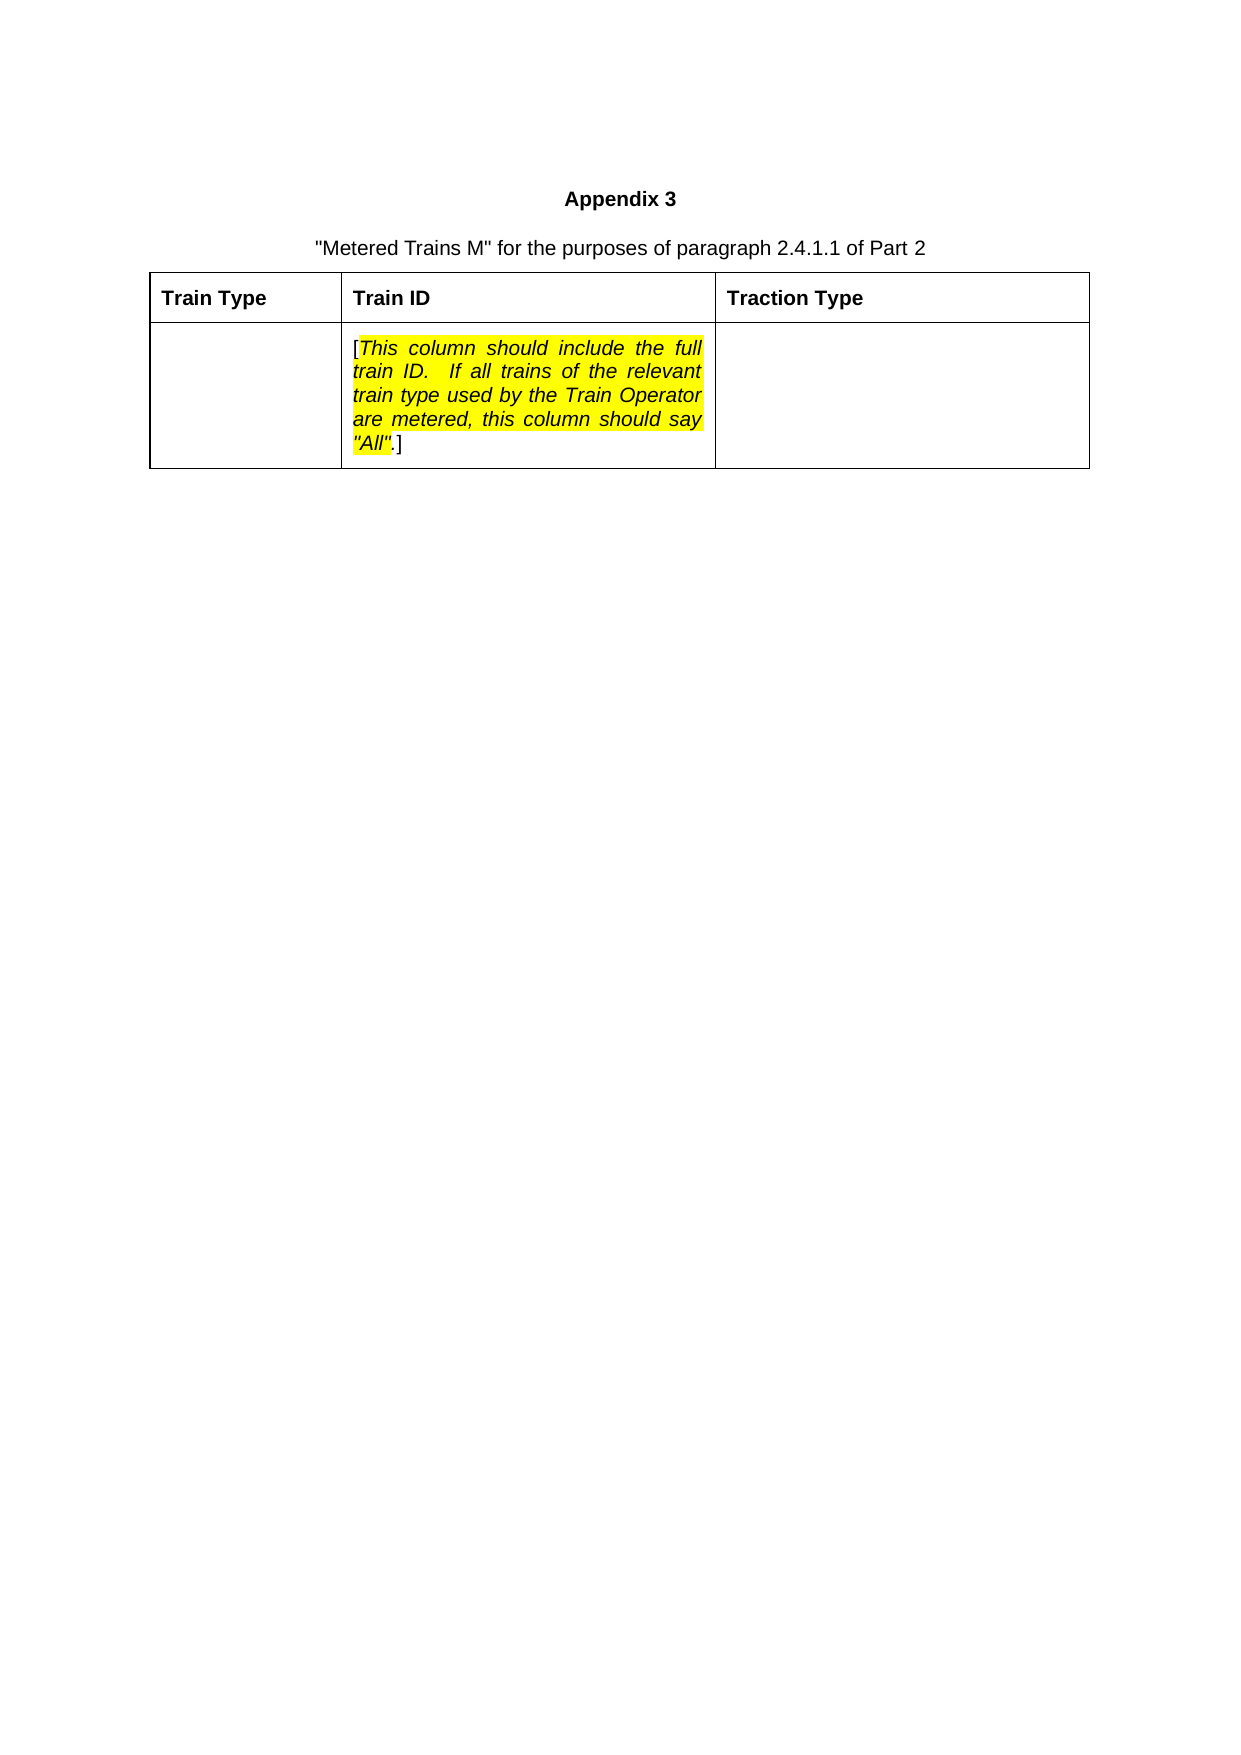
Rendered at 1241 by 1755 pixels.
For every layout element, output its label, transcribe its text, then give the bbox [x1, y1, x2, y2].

table_cell [151, 323, 341, 468]
list "Metered Trains M" for the purposes of paragraph 2.4.1.1 of Part 2 [150, 235, 1090, 259]
table_header Train Type [151, 273, 341, 322]
table_cell [This column should include the full train ID. If all trains of the relevant train type used by the Train Operator are metered, this column should say "All".] [342, 323, 715, 468]
list Appendix 3 [150, 186, 1090, 210]
table_cell [716, 323, 1089, 468]
table_header Train ID [342, 273, 715, 322]
table_header Traction Type [716, 273, 1089, 322]
